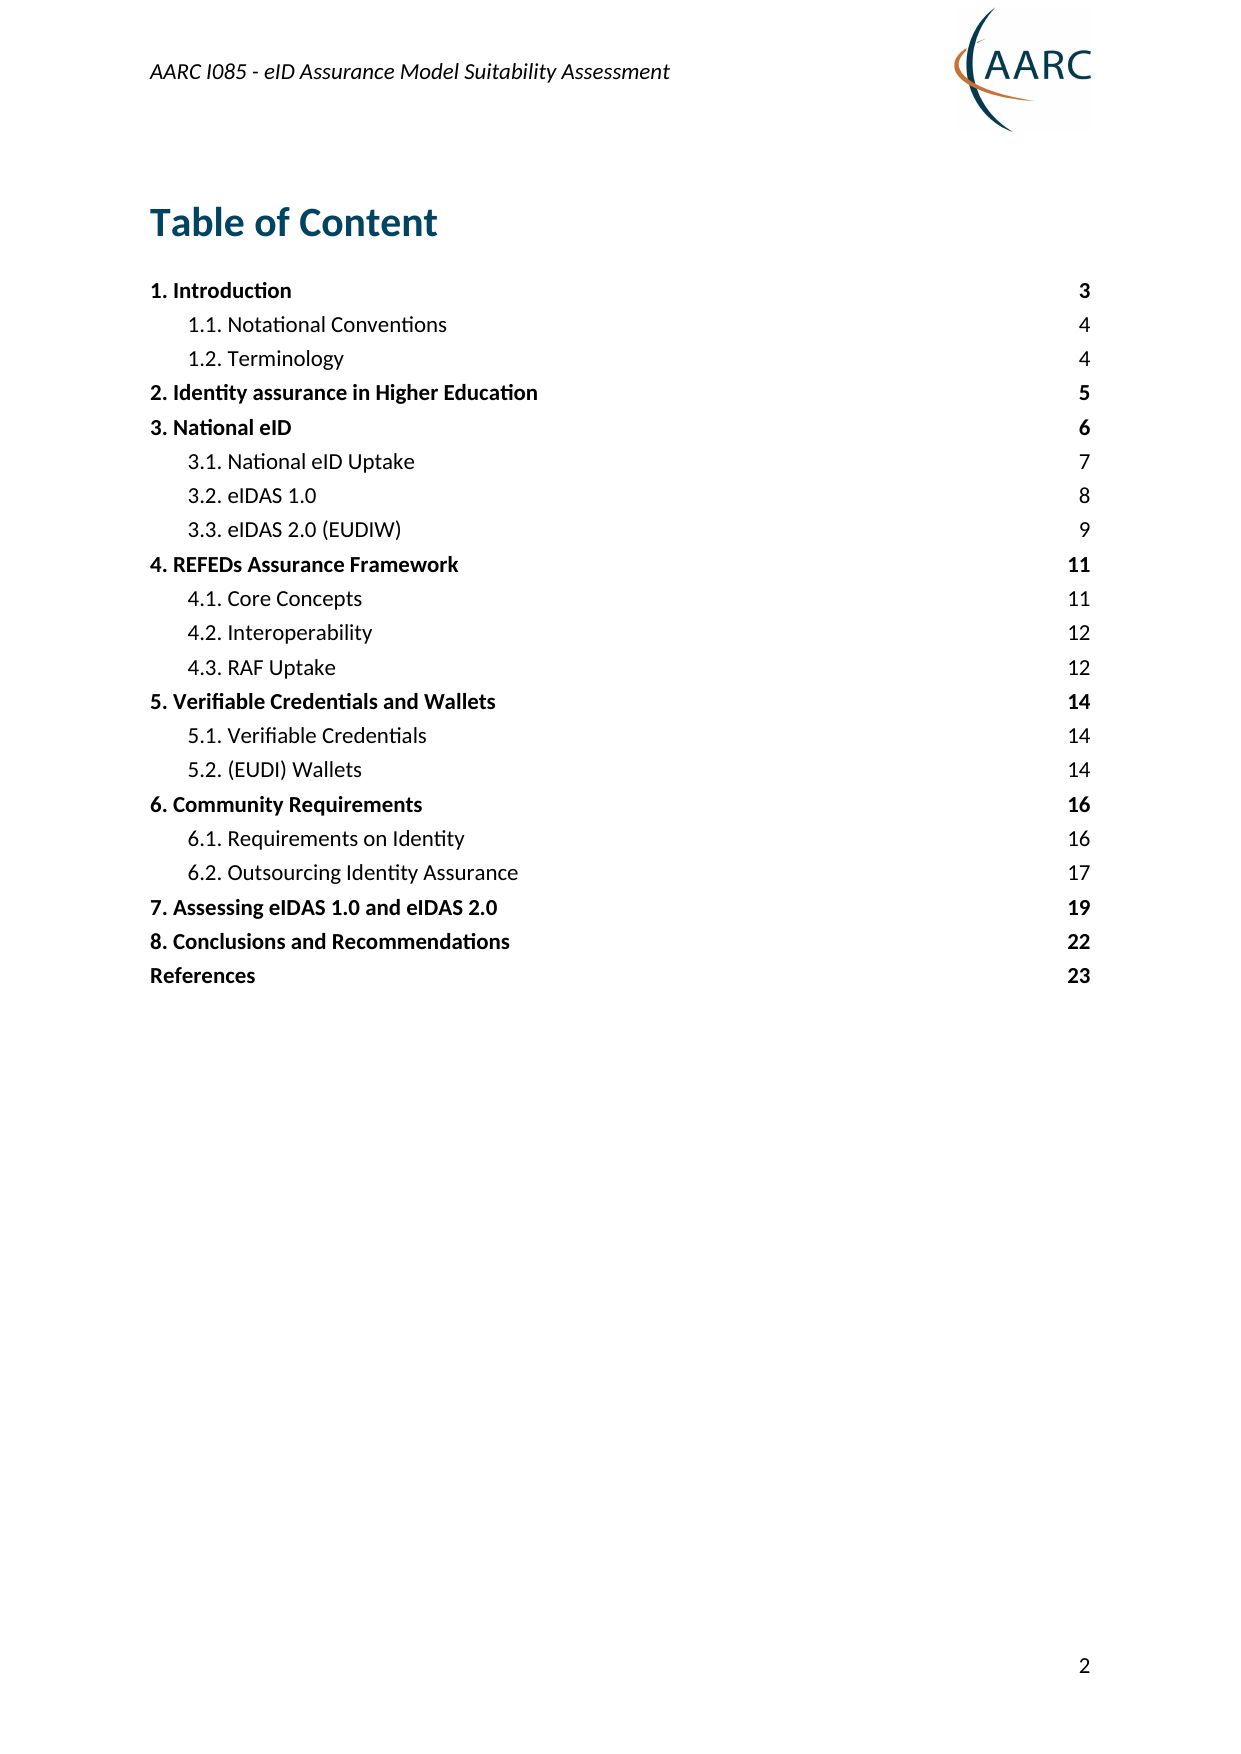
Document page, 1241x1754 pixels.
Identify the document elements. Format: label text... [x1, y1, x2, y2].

picture [954, 7, 1091, 132]
text 3. National eID 6 [150, 413, 1090, 441]
text 3.2. eIDAS 1.0 8 [187, 481, 1090, 509]
text 7. Assessing eIDAS 1.0 and eIDAS 2.0 19 [150, 893, 1090, 921]
text 5.2. (EUDI) Wallets 14 [187, 756, 1090, 783]
text 4. REFEDs Assurance Framework 11 [150, 550, 1090, 578]
text 4.1. Core Concepts 11 [187, 584, 1090, 612]
text References 23 [150, 961, 1090, 989]
text 6.2. Outsourcing Identity Assurance 17 [187, 858, 1090, 886]
text 4.3. RAF Uptake 12 [187, 653, 1090, 681]
text 8. Conclusions and Recommendations 22 [150, 927, 1090, 955]
text 2. Identity assurance in Higher Education 5 [150, 378, 1090, 407]
text 6.1. Requirements on Identity 16 [187, 824, 1090, 852]
text Table of Content [150, 196, 1090, 247]
text 4.2. Interoperability 12 [187, 618, 1090, 646]
text 6. Community Requirements 16 [150, 790, 1090, 818]
text 1.1. Notational Conventions 4 [187, 310, 1090, 338]
text 5.1. Verifiable Credentials 14 [187, 721, 1090, 749]
text 1. Introduction 3 [150, 276, 1090, 304]
text 1.2. Terminology 4 [187, 344, 1090, 372]
picture [1072, 54, 1091, 77]
text 5. Verifiable Credentials and Wallets 14 [150, 687, 1090, 715]
text 3.1. National eID Uptake 7 [187, 447, 1090, 475]
text 3.3. eIDAS 2.0 (EUDIW) 9 [187, 516, 1090, 544]
